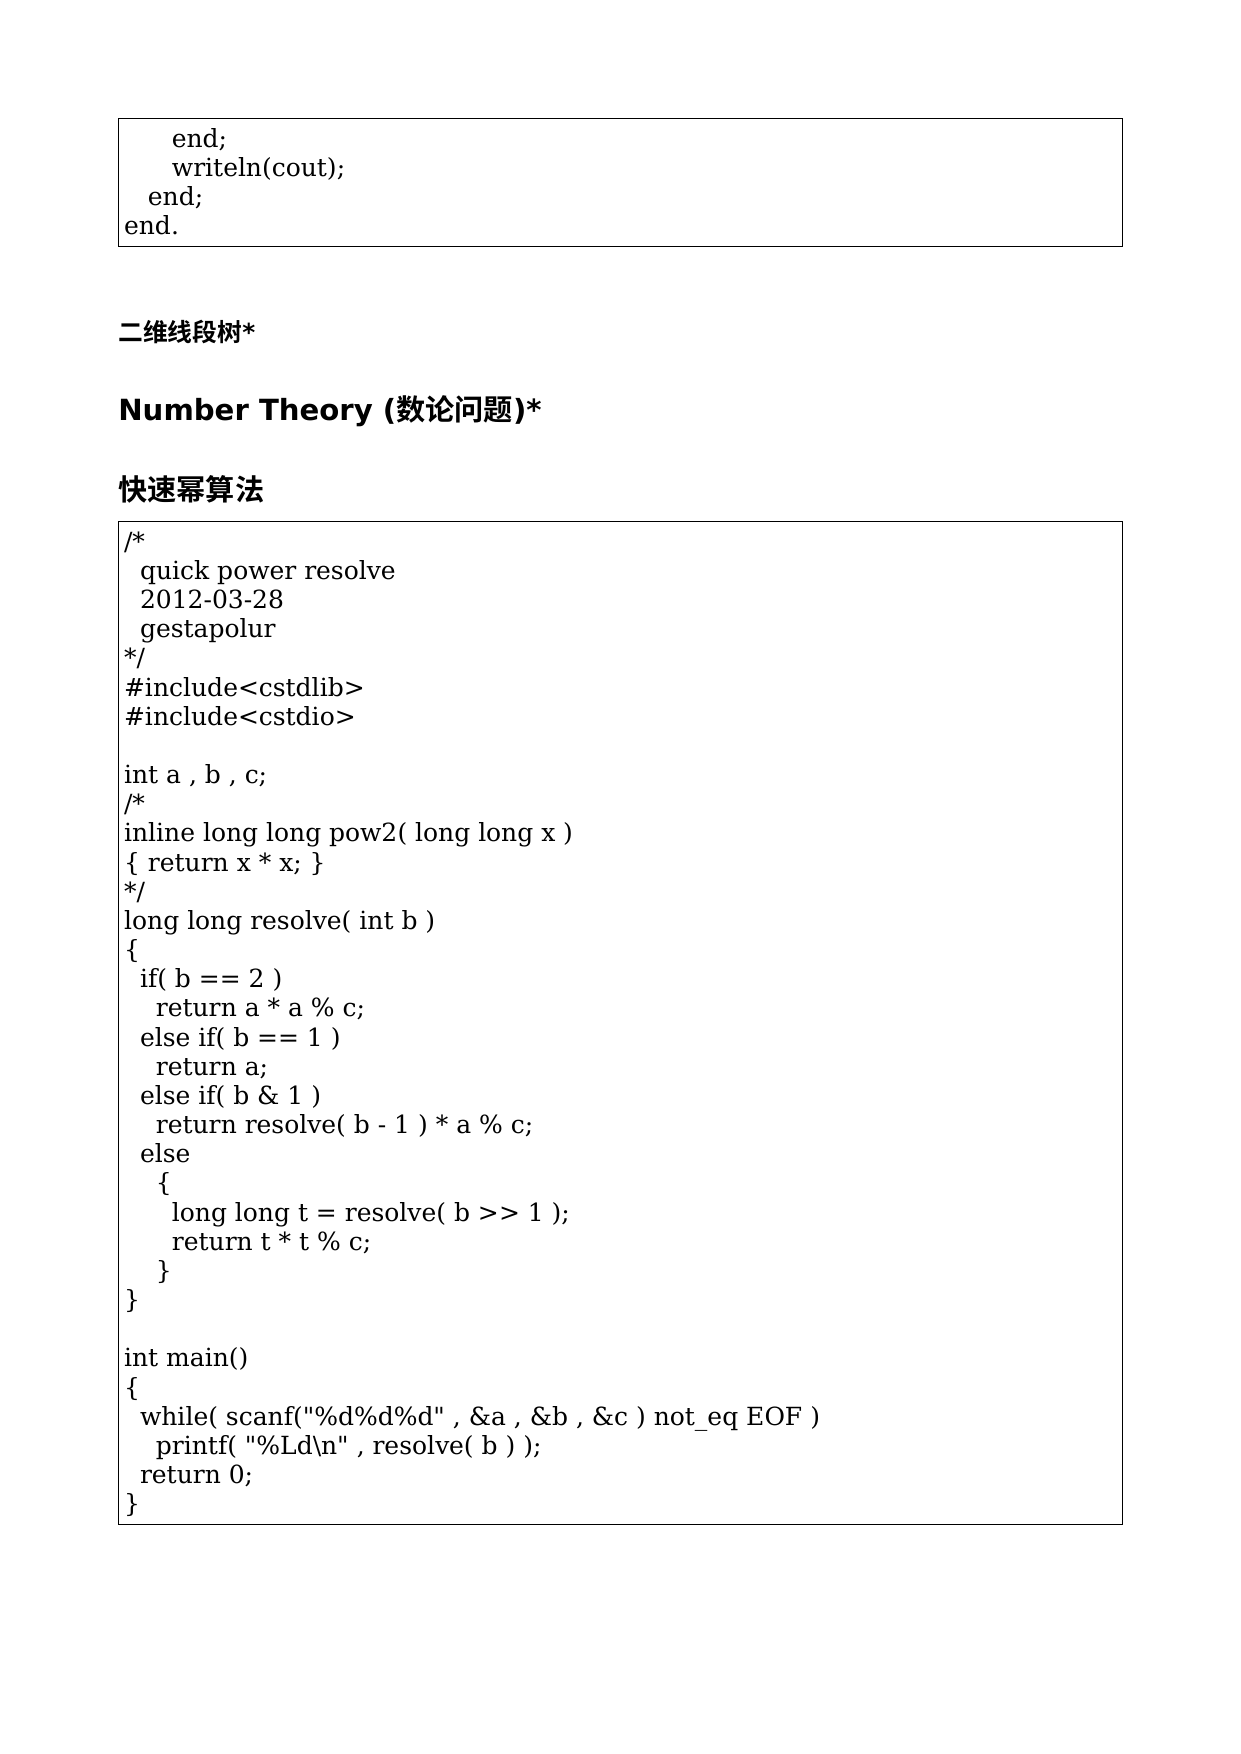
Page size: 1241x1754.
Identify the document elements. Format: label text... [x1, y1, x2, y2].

subtitle 二维线段树* [118, 313, 1122, 349]
subtitle 快速幂算法 [118, 466, 1122, 509]
table_header /* quick power resolve 2012-03-28 gestapolur */ #include<cstdlib> #include<cstdio> int a , b , c; /* inline long long pow2( long long x ) { return x * x; } */ long long resolve( int b ) { if( b == 2 ) return a * a % c; else if( b == 1 ) return a; else if( b & 1 ) return resolve( b - 1 ) * a % c; else { long long t = resolve( b >> 1 ); return t * t % c; } } int main() { while( scanf("%d%d%d" , &a , &b , &c ) not_eq EOF ) printf( "%Ld\n" , resolve( b ) ); return 0; } [119, 522, 1122, 1524]
table_header end; writeln(cout); end; end. [119, 119, 1122, 246]
subtitle Number Theory (数论问题)* [118, 387, 1122, 429]
